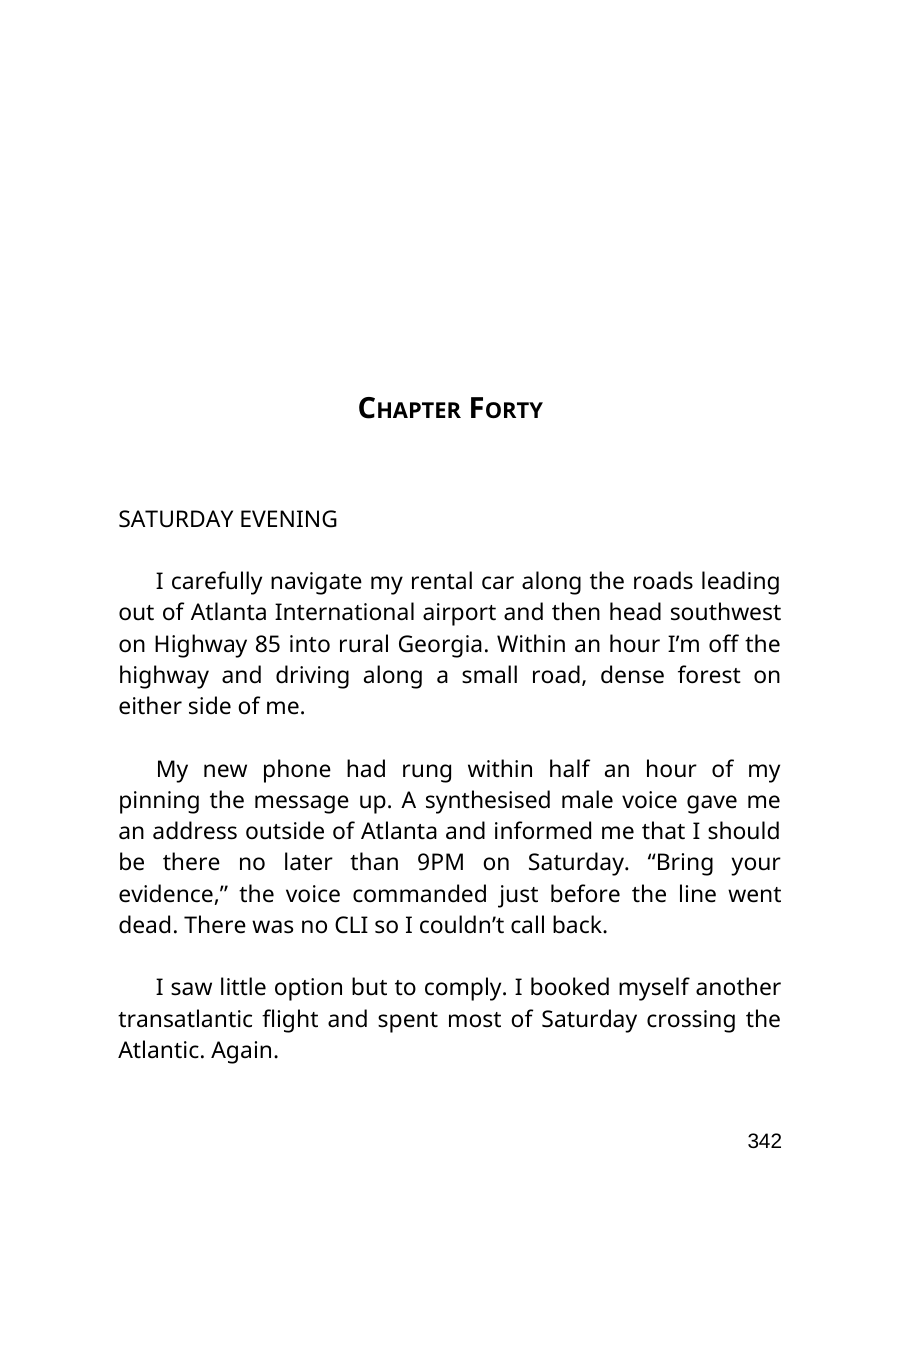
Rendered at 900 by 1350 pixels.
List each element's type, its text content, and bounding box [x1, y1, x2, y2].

text I carefully navigate my rental car along the roads leading out of Atlanta International airport and then head southwest on Highway 85 into rural Georgia. Within an hour I’m off the highway and driving along a small road, dense forest on either side of me. [118, 565, 782, 721]
text SATURDAY EVENING [118, 502, 782, 534]
text My new phone had rung within half an hour of my pinning the message up. A synthesised male voice gave me an address outside of Atlanta and informed me that I should be there no later than 9PM on Saturday. “Bring your evidence,” the voice commanded just before the line went dead. There was no CLI so I couldn’t call back. [118, 752, 782, 940]
text I saw little option but to comply. I booked myself another transatlantic flight and spent most of Saturday crossing the Atlantic. Again. [118, 971, 782, 1065]
text CHAPTER FORTY [118, 388, 782, 427]
